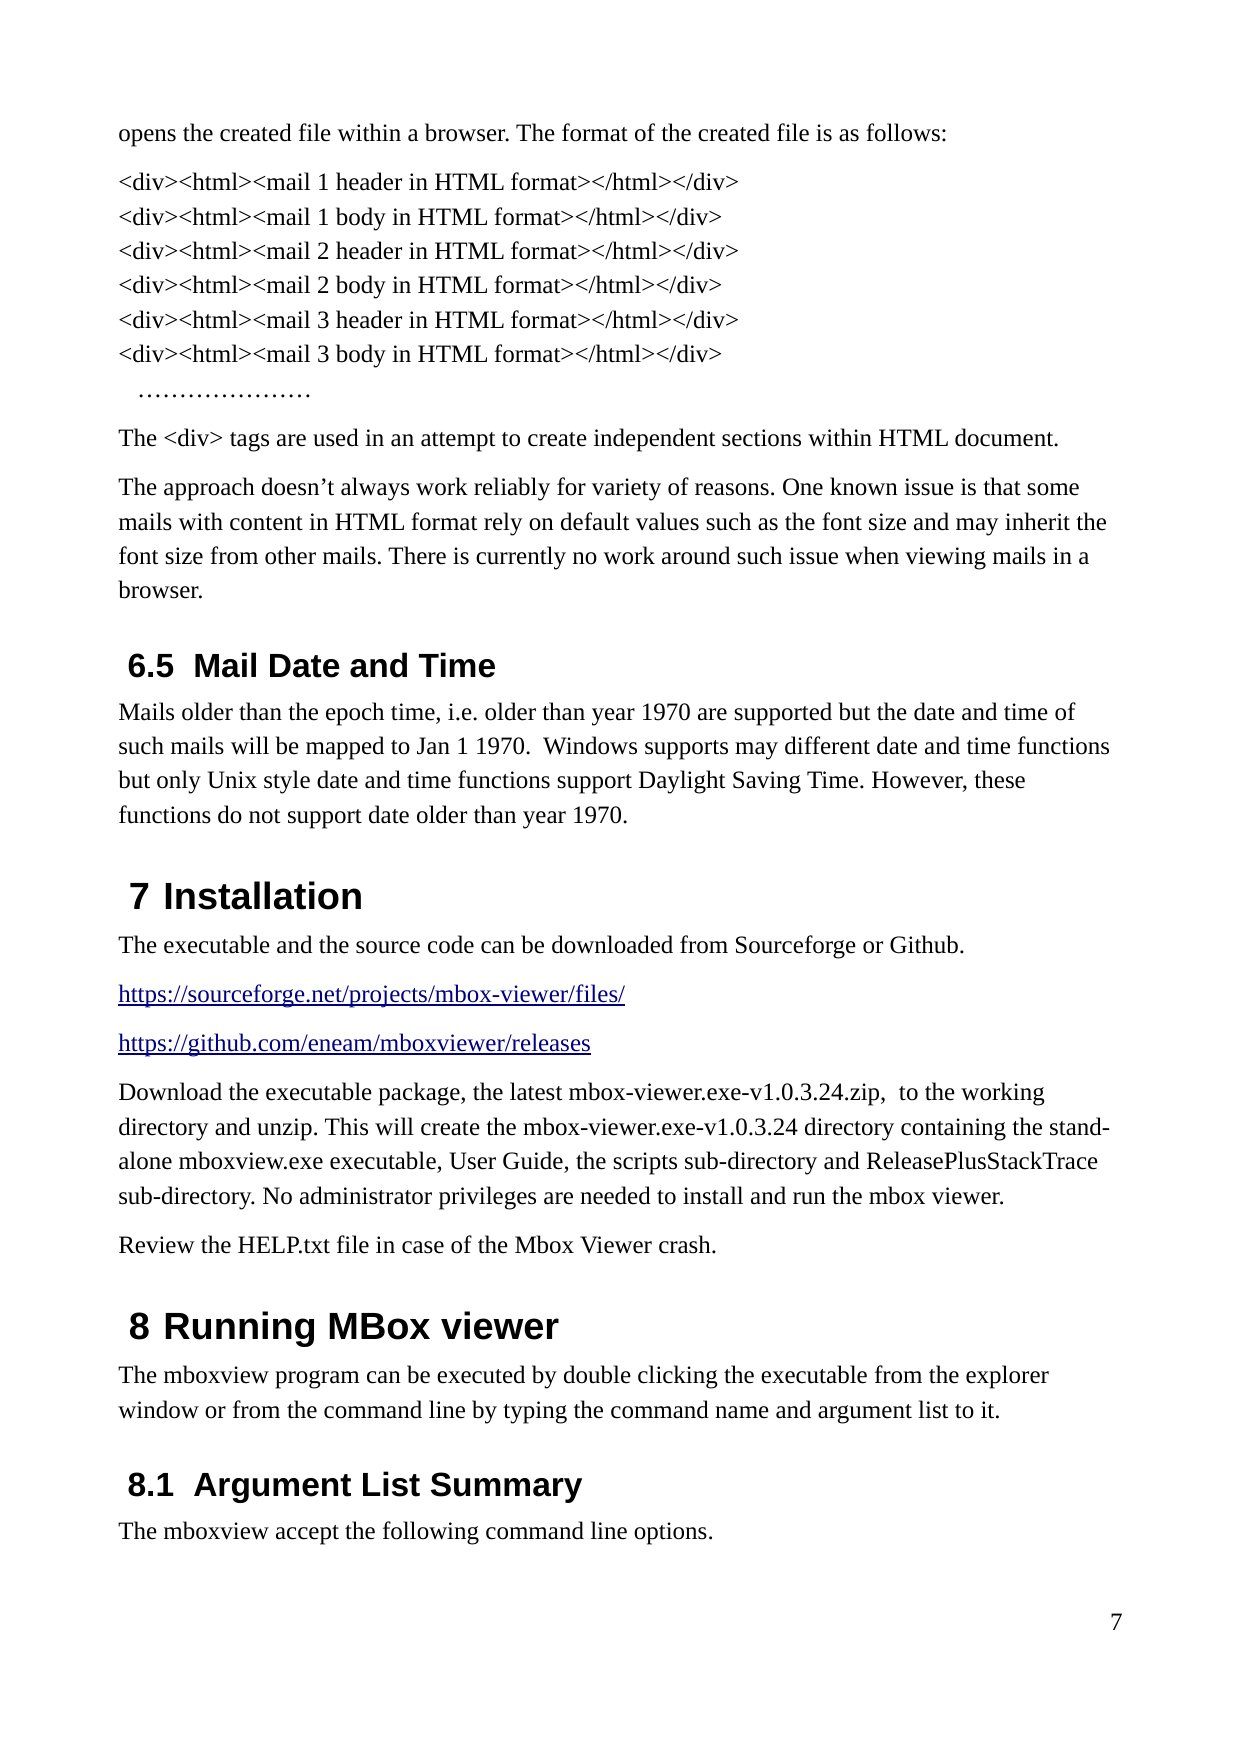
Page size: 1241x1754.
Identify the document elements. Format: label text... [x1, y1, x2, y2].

text Download the executable package, the latest mbox-viewer.exe-v1.0.3.24.zip, to the working directory and unzip. This will create the mbox-viewer.exe-v1.0.3.24 directory containing the stand-alone mboxview.exe executable, User Guide, the scripts sub-directory and ReleasePlusStackTrace sub-directory. No administrator privileges are needed to install and run the mbox viewer. [118, 1077, 1122, 1210]
subtitle Running MBox viewer [118, 1304, 1122, 1348]
text The approach doesn’t always work reliably for variety of reasons. One known issue is that some mails with content in HTML format rely on default values such as the font size and may inherit the font size from other mails. There is currently no work around such issue when viewing mails in a browser. [118, 472, 1122, 604]
text The <div> tags are used in an attempt to create independent sections within HTML document. [118, 423, 1122, 452]
text opens the created file within a browser. The format of the created file is as follows: [118, 118, 1122, 147]
text The executable and the source code can be downloaded from Sourceforge or Github. [118, 930, 1122, 959]
subtitle Mail Date and Time [118, 646, 1122, 684]
text Review the HELP.txt file in case of the Mbox Viewer crash. [118, 1230, 1122, 1259]
text https://github.com/eneam/mboxviewer/releases [118, 1028, 1122, 1057]
subtitle Argument List Summary [118, 1464, 1122, 1503]
text The mboxview accept the following command line options. [118, 1516, 1122, 1544]
text https://sourceforge.net/projects/mbox-viewer/files/ [118, 979, 1122, 1008]
subtitle Installation [118, 874, 1122, 918]
text Mails older than the epoch time, i.e. older than year 1970 are supported but the date and time of such mails will be mapped to Jan 1 1970. Windows supports may different date and time functions but only Unix style date and time functions support Daylight Saving Time. However, these functions do not support date older than year 1970. [118, 697, 1122, 829]
text <div><html><mail 1 header in HTML format></html></div> <div><html><mail 1 body in HTML format></html></div> <div><html><mail 2 header in HTML format></html></div> <div><html><mail 2 body in HTML format></html></div> <div><html><mail 3 header in HTML format></html></div> <div><html><mail 3 body in HTML format></html></div> ………………… [118, 167, 1122, 403]
text The mboxview program can be executed by double clicking the executable from the explorer window or from the command line by typing the command name and argument list to it. [118, 1360, 1122, 1423]
